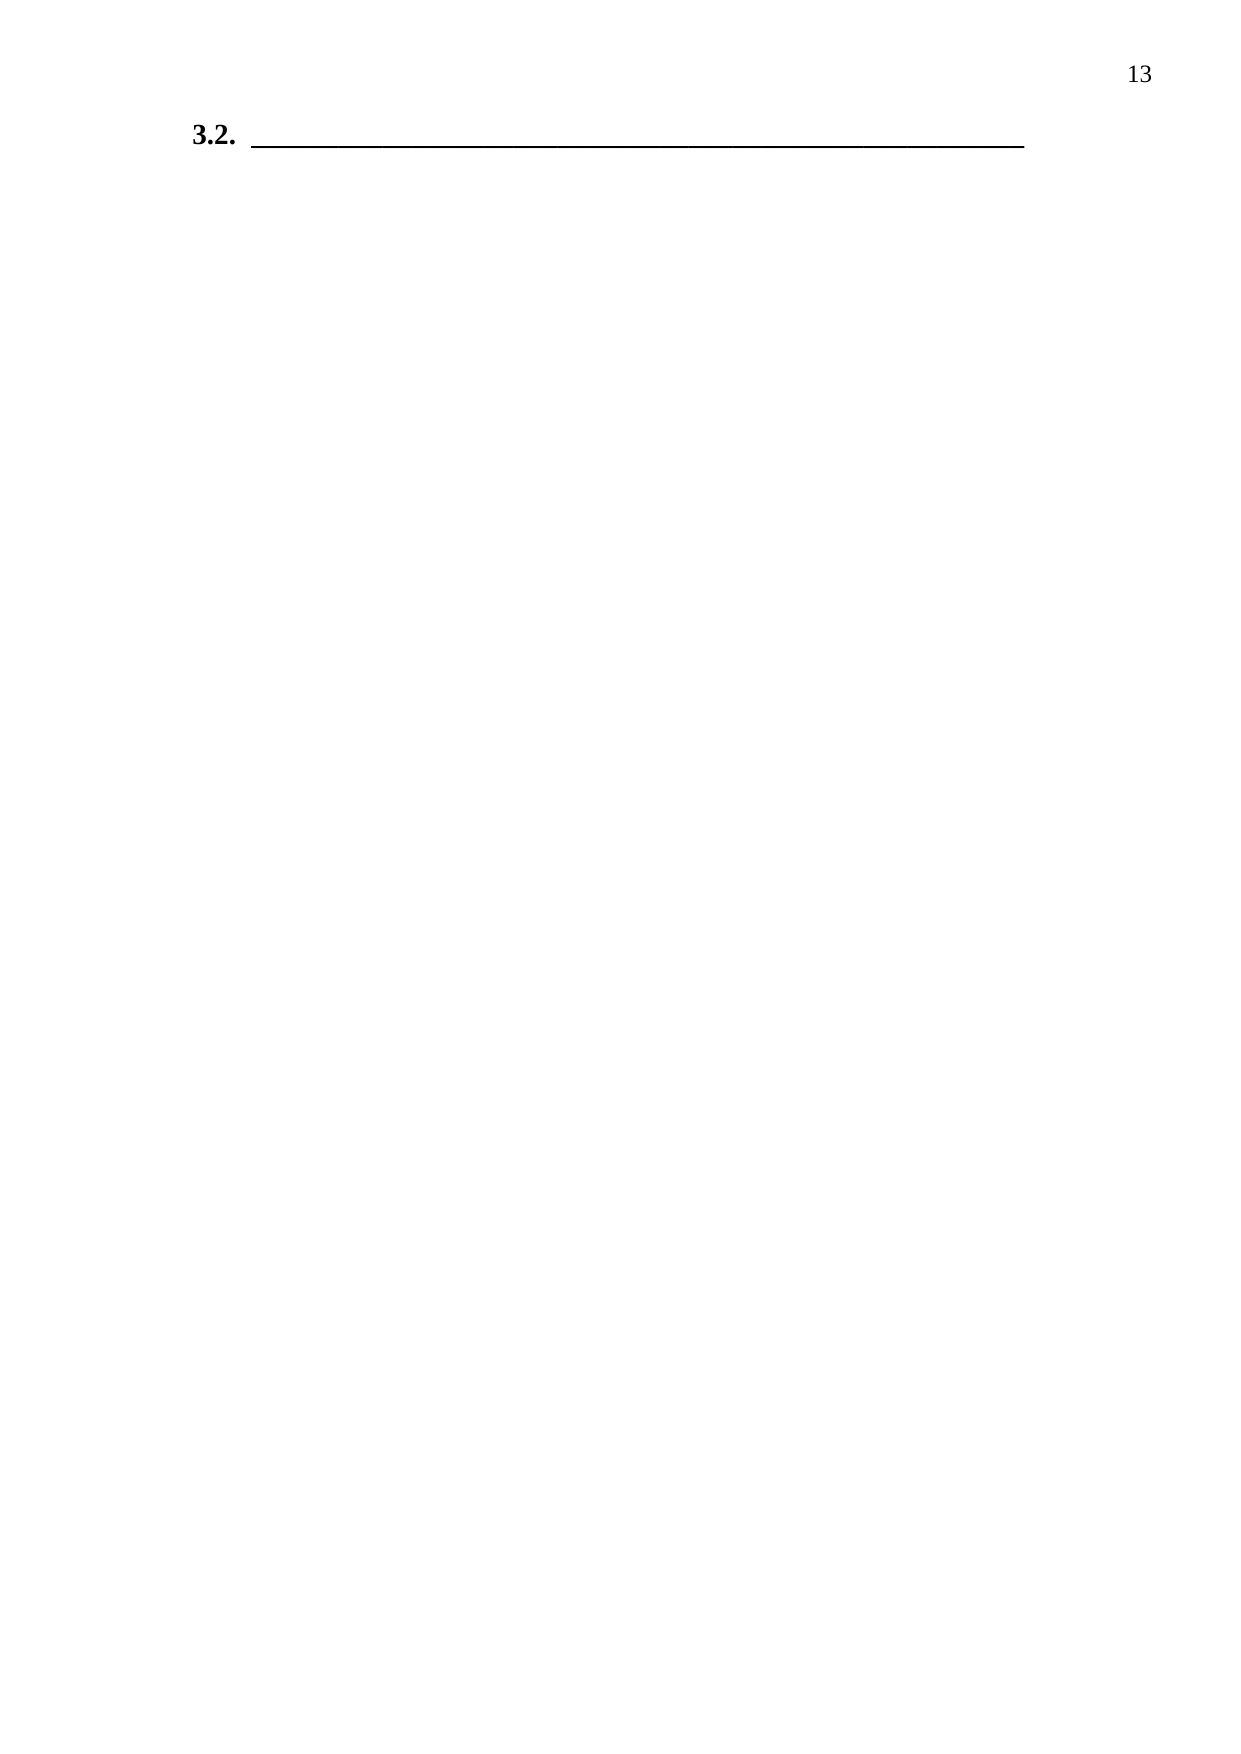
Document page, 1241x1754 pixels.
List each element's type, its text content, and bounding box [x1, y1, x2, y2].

subtitle _____________________________________________________ [177, 117, 1152, 151]
